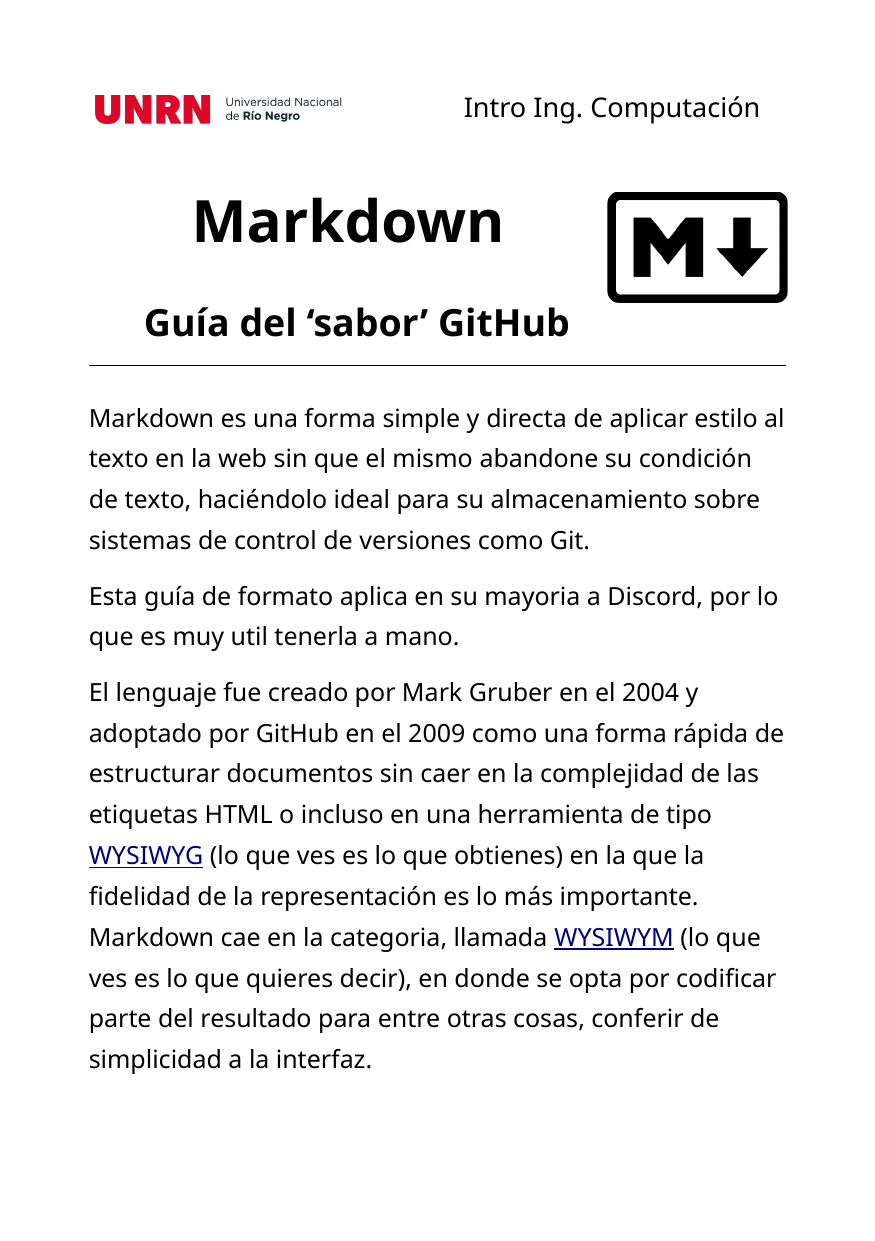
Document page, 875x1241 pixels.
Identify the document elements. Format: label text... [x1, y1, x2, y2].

picture [607, 192, 788, 303]
picture [88, 88, 348, 130]
title Markdown [88, 180, 786, 259]
subtitle Guía del ‘sabor’ GitHub [88, 278, 786, 365]
text Markdown es una forma simple y directa de aplicar estilo al texto en la web sin que el mismo abandone su condición de texto, haciéndolo ideal para su almacenamiento sobre sistemas de control de versiones como Git. [88, 400, 786, 557]
text El lenguaje fue creado por Mark Gruber en el 2004 y adoptado por GitHub en el 2009 como una forma rápida de estructurar documentos sin caer en la complejidad de las etiquetas HTML o incluso en una herramienta de tipo WYSIWYG (lo que ves es lo que obtienes) en la que la fidelidad de la representación es lo más importante. Markdown cae en la categoria, llamada WYSIWYM (lo que ves es lo que quieres decir), en donde se opta por codificar parte del resultado para entre otras cosas, conferir de simplicidad a la interfaz. [88, 674, 786, 1076]
text Esta guía de formato aplica en su mayoria a Discord, por lo que es muy util tenerla a mano. [88, 578, 786, 653]
